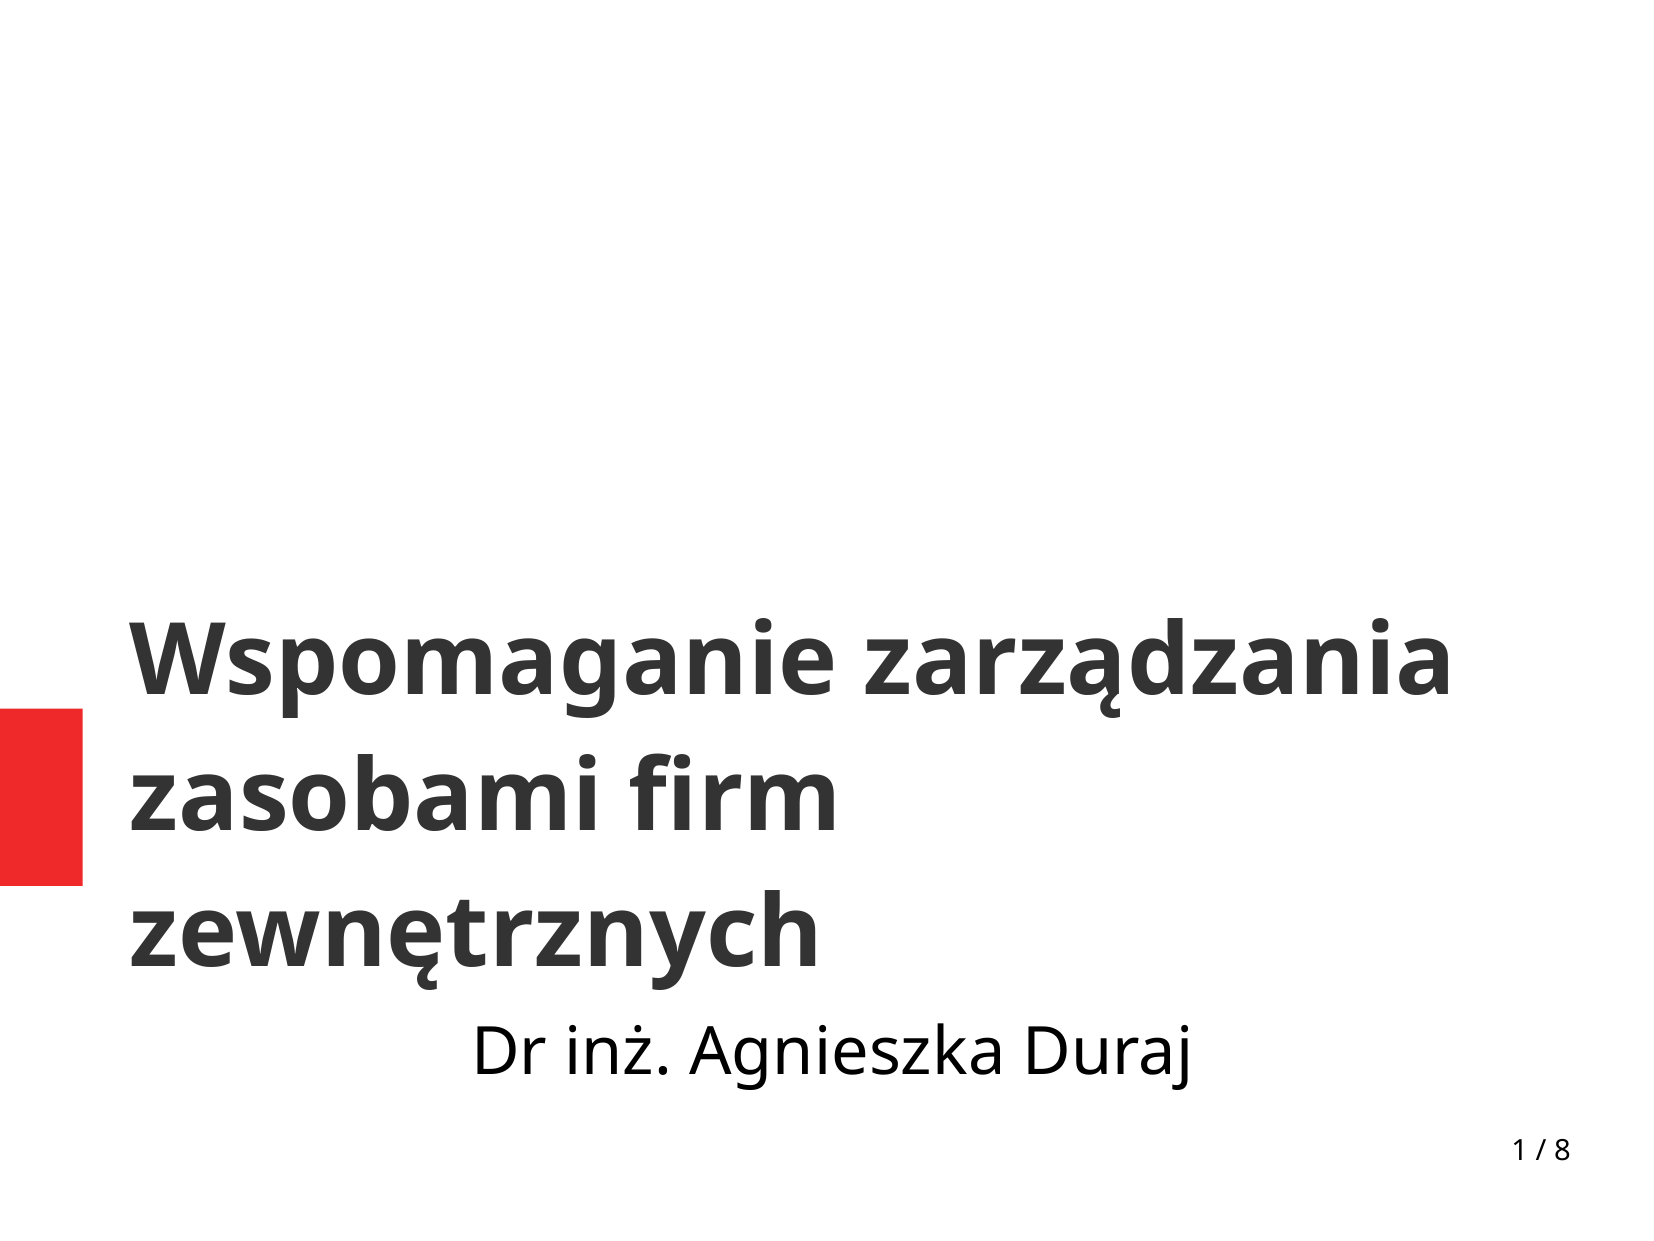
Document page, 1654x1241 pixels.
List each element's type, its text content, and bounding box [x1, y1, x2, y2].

subtitle Dr inż. Agnieszka Duraj [129, 968, 1536, 1130]
title Wspomaganie zarządzania zasobami firm zewnętrznych [129, 587, 1536, 968]
